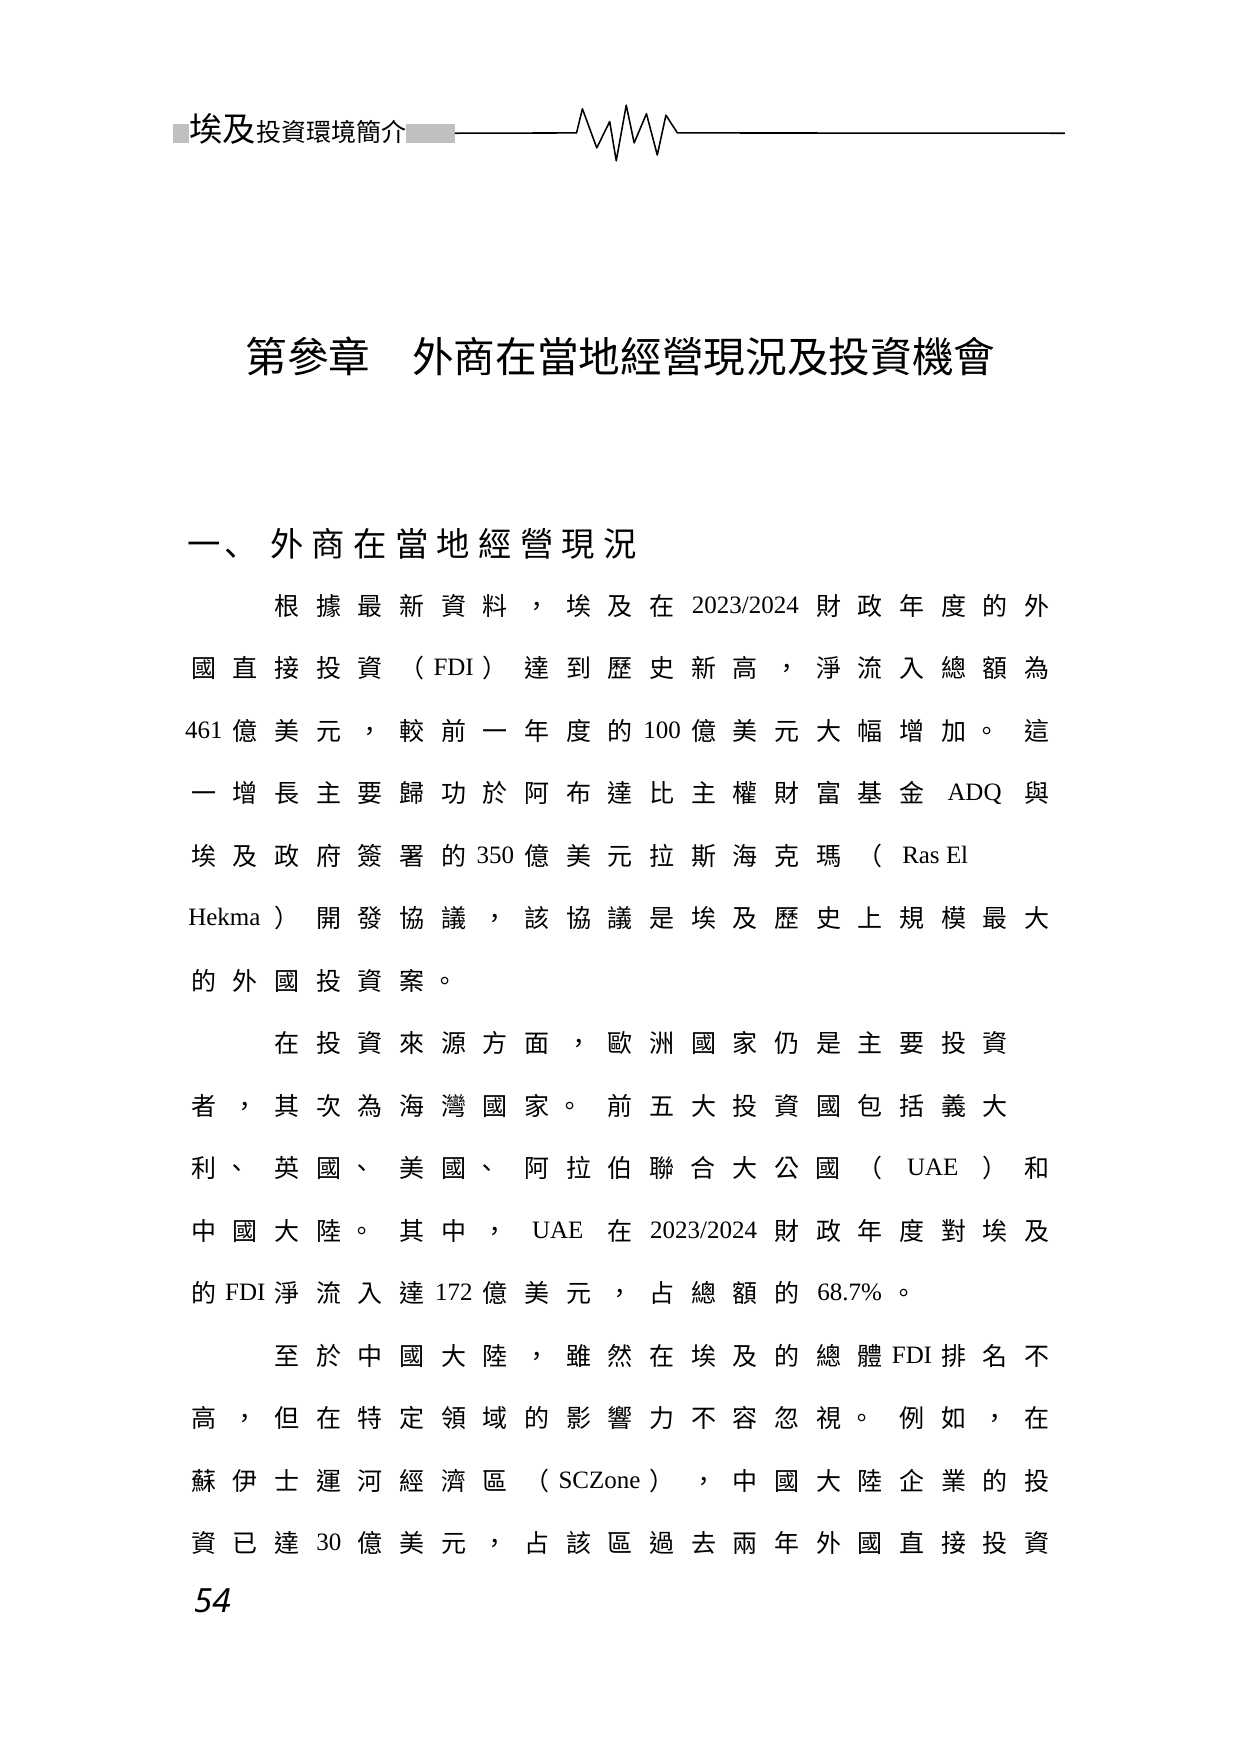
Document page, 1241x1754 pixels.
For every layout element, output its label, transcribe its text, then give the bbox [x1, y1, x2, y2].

text 在投資來源方面，歐洲國家仍是主要投資者，其次為海灣國家。前五大投資國包括義大利、英國、美國、阿拉伯聯合大公國（UAE）和中國大陸。其中，UAE在2023/2024財政年度對埃及的FDI淨流入達172億美元，占總額的68.7%。 [183, 1000, 1058, 1313]
text 根據最新資料，埃及在2023/2024財政年度的外國直接投資（FDI）達到歷史新高，淨流入總額為461億美元，較前一年度的100億美元大幅增加。這一增長主要歸功於阿布達比主權財富基金ADQ與埃及政府簽署的350億美元拉斯海克瑪（Ras El Hekma）開發協議，該協議是埃及歷史上規模最大的外國投資案。 [183, 563, 1058, 1000]
text 第參章 外商在當地經營現況及投資機會 [183, 313, 1058, 375]
text 一、外商在當地經營現況 [183, 500, 1058, 563]
text 至於中國大陸，雖然在埃及的總體FDI排名不高，但在特定領域的影響力不容忽視。例如，在蘇伊士運河經濟區（SCZone），中國大陸企業的投資已達30億美元，占該區過去兩年外國直接投資 [183, 1313, 1058, 1563]
